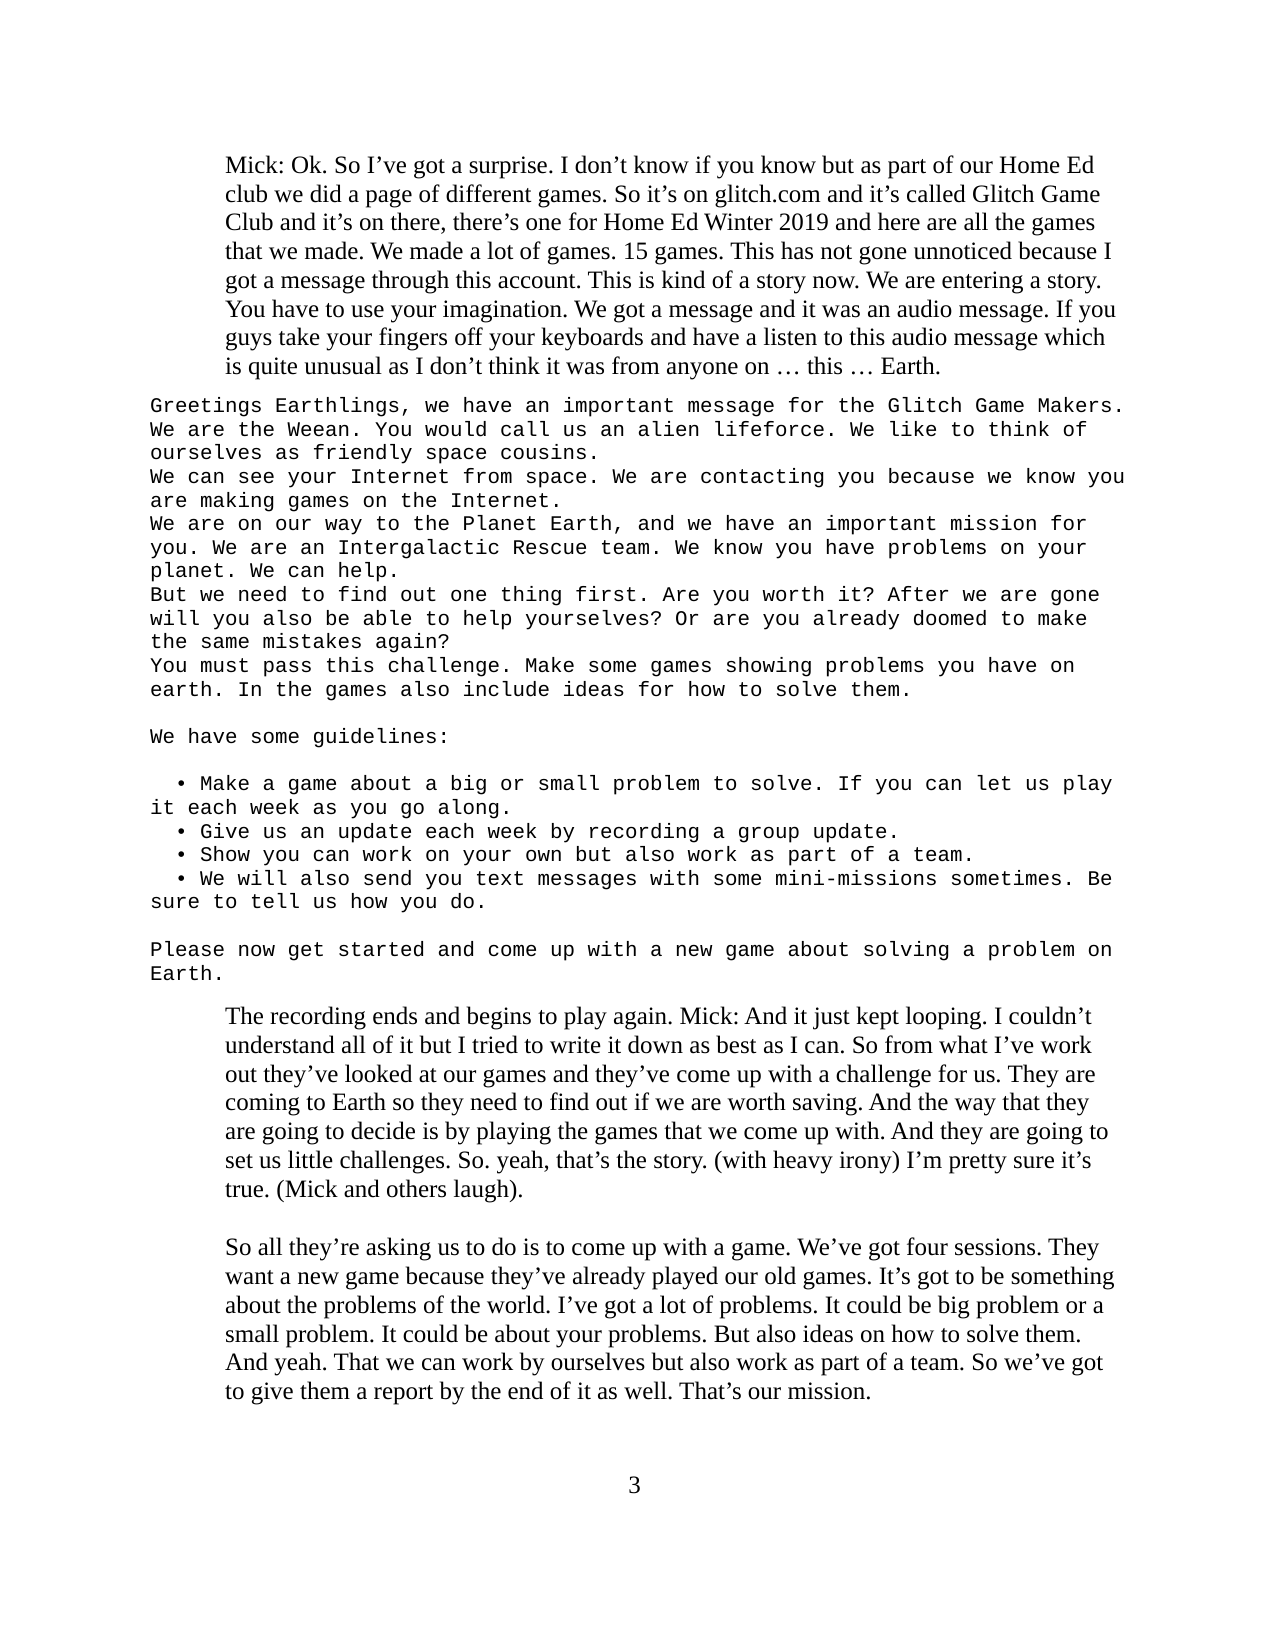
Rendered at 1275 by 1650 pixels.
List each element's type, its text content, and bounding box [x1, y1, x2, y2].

text • Make a game about a big or small problem to solve. If you can let us play it each week as you go along. [150, 773, 1125, 821]
text You must pass this challenge. Make some games showing problems you have on earth. In the games also include ideas for how to solve them. [150, 655, 1125, 702]
text We are the Weean. You would call us an alien lifeforce. We like to think of ourselves as friendly space cousins. [150, 419, 1125, 466]
text • We will also send you text messages with some mini-missions sometimes. Be sure to tell us how you do. [150, 868, 1125, 915]
text But we need to find out one thing first. Are you worth it? After we are gone will you also be able to help yourselves? Or are you already doomed to make the same mistakes again? [150, 584, 1125, 655]
text • Give us an update each week by recording a group update. [150, 821, 1125, 844]
text Greetings Earthlings, we have an important message for the Glitch Game Makers. [150, 395, 1125, 419]
text We have some guidelines: [150, 726, 1125, 750]
text • Show you can work on your own but also work as part of a team. [150, 844, 1125, 868]
text So all they’re asking us to do is to come up with a game. We’ve got four sessions. They want a new game because they’ve already played our old games. It’s got to be something about the problems of the world. I’ve got a lot of problems. It could be big problem or a small problem. It could be about your problems. But also ideas on how to solve them. And yeah. That we can work by ourselves but also work as part of a team. So we’ve got to give them a report by the end of it as well. That’s our mission. [225, 1232, 1125, 1405]
text Mick: Ok. So I’ve got a surprise. I don’t know if you know but as part of our Home Ed club we did a page of different games. So it’s on glitch.com and it’s called Glitch Game Club and it’s on there, there’s one for Home Ed Winter 2019 and here are all the games that we made. We made a lot of games. 15 games. This has not gone unnoticed because I got a message through this account. This is kind of a story now. We are entering a story. You have to use your imagination. We got a message and it was an audio message. If you guys take your fingers off your keyboards and have a listen to this audio message which is quite unusual as I don’t think it was from anyone on … this … Earth. [225, 150, 1125, 380]
text The recording ends and begins to play again. Mick: And it just kept looping. I couldn’t understand all of it but I tried to write it down as best as I can. So from what I’ve work out they’ve looked at our games and they’ve come up with a challenge for us. They are coming to Earth so they need to find out if we are worth saving. And the way that they are going to decide is by playing the games that we come up with. And they are going to set us little challenges. So. yeah, that’s the story. (with heavy irony) I’m pretty sure it’s true. (Mick and others laugh). [225, 1001, 1125, 1202]
text We can see your Internet from space. We are contacting you because we know you are making games on the Internet. [150, 466, 1125, 513]
text We are on our way to the Planet Earth, and we have an important mission for you. We are an Intergalactic Rescue team. We know you have problems on your planet. We can help. [150, 513, 1125, 584]
text Please now get started and come up with a new game about solving a problem on Earth. [150, 939, 1125, 986]
